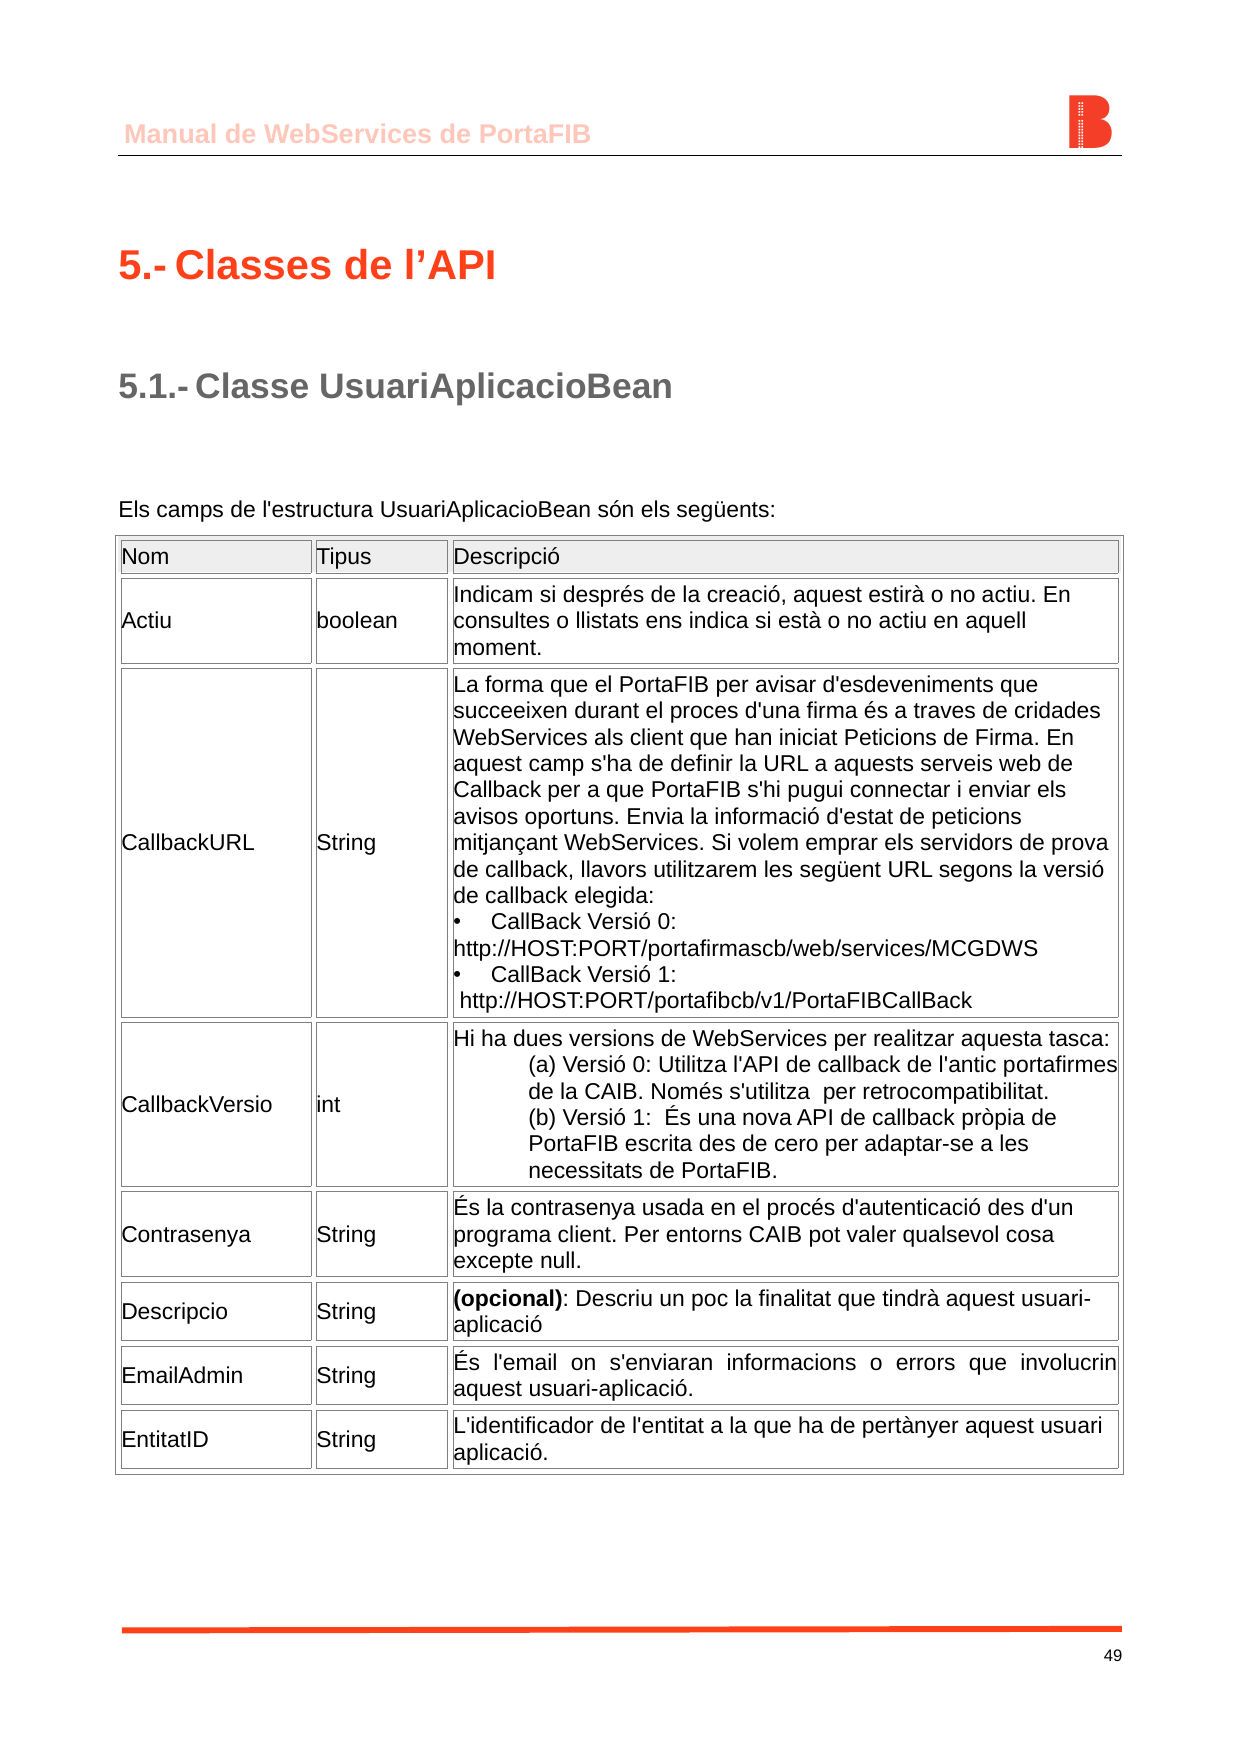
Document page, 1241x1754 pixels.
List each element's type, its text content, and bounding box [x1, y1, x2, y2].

table_cell EntitatID [118, 1404, 313, 1468]
table_cell boolean [313, 573, 450, 663]
table_cell CallbackURL [118, 663, 313, 1017]
table_cell CallbackVersio [118, 1017, 313, 1186]
table_cell String [313, 1276, 450, 1340]
table_cell String [313, 1340, 450, 1404]
table_cell Hi ha dues versions de WebServices per realitzar aquesta tasca: (a) Versió 0: Utilitza l'API de callback de l'antic portafirmes de la CAIB. Només s'utilitza per retrocompatibilitat. (b) Versió 1: És una nova API de callback pròpia de PortaFIB escrita des de cero per adaptar-se a les necessitats de PortaFIB. [450, 1017, 1121, 1186]
table_header Tipus [313, 536, 450, 572]
table_header Nom [118, 536, 313, 572]
table_cell String [313, 1404, 450, 1468]
subtitle Classe UsuariAplicacioBean [118, 365, 1122, 406]
table_cell L'identificador de l'entitat a la que ha de pertànyer aquest usuari aplicació. [450, 1404, 1121, 1468]
table_cell És la contrasenya usada en el procés d'autenticació des d'un programa client. Per entorns CAIB pot valer qualsevol cosa excepte null. [450, 1186, 1121, 1276]
table_cell La forma que el PortaFIB per avisar d'esdeveniments que succeeixen durant el proces d'una firma és a traves de cridades WebServices als client que han iniciat Peticions de Firma. En aquest camp s'ha de definir la URL a aquests serveis web de Callback per a que PortaFIB s'hi pugui connectar i enviar els avisos oportuns. Envia la informació d'estat de peticions mitjançant WebServices. Si volem emprar els servidors de prova de callback, llavors utilitzarem les següent URL segons la versió de callback elegida: CallBack Versió 0: http://HOST:PORT/portafirmascb/web/services/MCGDWS CallBack Versió 1: http://HOST:PORT/portafibcb/v1/PortaFIBCallBack [450, 663, 1121, 1017]
table_cell Indicam si després de la creació, aquest estirà o no actiu. En consultes o llistats ens indica si està o no actiu en aquell moment. [450, 573, 1121, 663]
table_header Descripció [450, 536, 1121, 572]
subtitle Classes de l’API [118, 241, 1122, 289]
picture [1063, 94, 1117, 150]
table_cell Actiu [118, 573, 313, 663]
table_cell String [313, 663, 450, 1017]
table_cell És l'email on s'enviaran informacions o errors que involucrin aquest usuari-aplicació. [450, 1340, 1121, 1404]
table_cell int [313, 1017, 450, 1186]
table_cell EmailAdmin [118, 1340, 313, 1404]
table_cell Contrasenya [118, 1186, 313, 1276]
table_cell Descripcio [118, 1276, 313, 1340]
table_cell String [313, 1186, 450, 1276]
table_cell (opcional): Descriu un poc la finalitat que tindrà aquest usuari-aplicació [450, 1276, 1121, 1340]
text Els camps de l'estructura UsuariAplicacioBean són els següents: [118, 496, 1122, 522]
